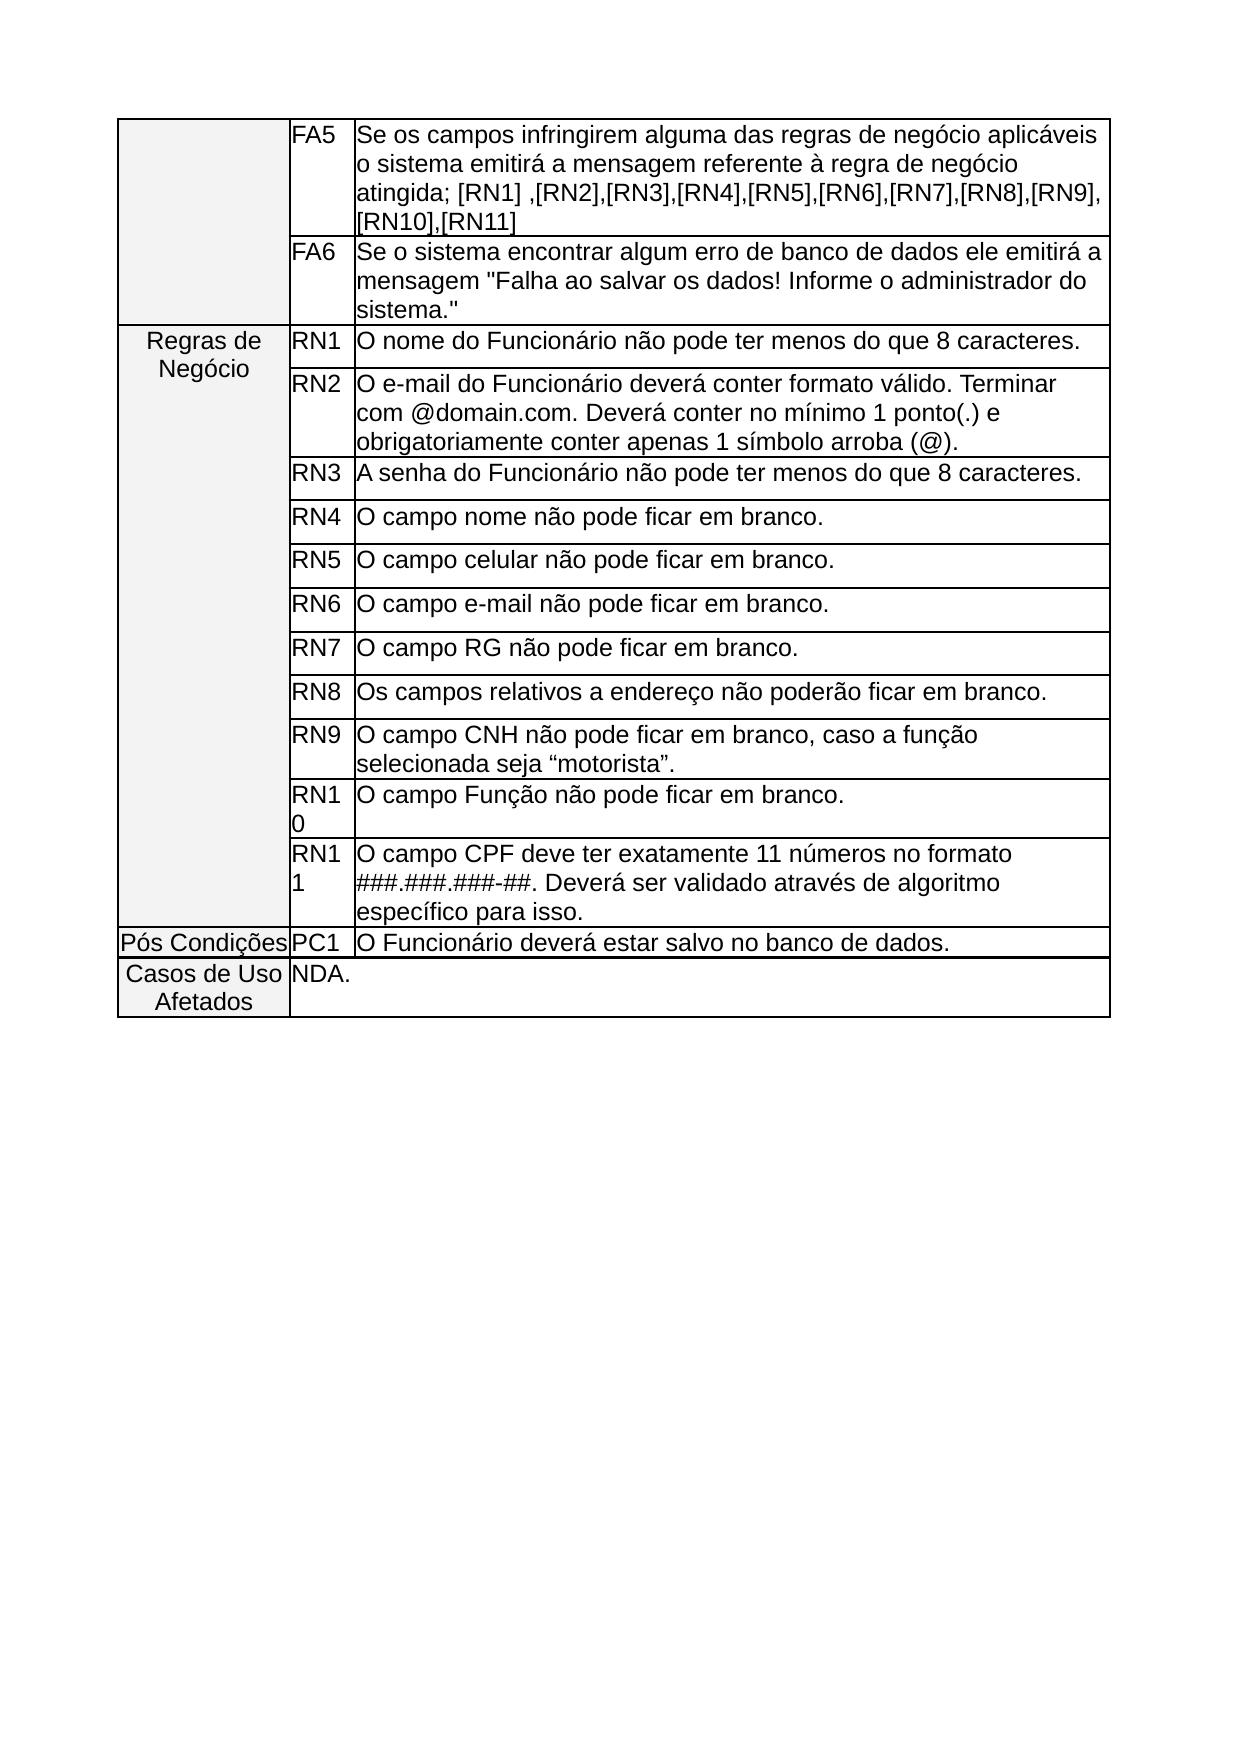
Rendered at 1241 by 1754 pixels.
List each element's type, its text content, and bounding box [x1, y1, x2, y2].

table_cell A senha do Funcionário não pode ter menos do que 8 caracteres. [356, 458, 1109, 499]
table_cell O campo RG não pode ficar em branco. [356, 633, 1109, 674]
table_cell PC1 [291, 928, 354, 956]
table_cell O Funcionário deverá estar salvo no banco de dados. [356, 928, 1109, 956]
table_cell O campo CNH não pode ficar em branco, caso a função selecionada seja “motorista”. [356, 720, 1109, 778]
table_cell Se o sistema encontrar algum erro de banco de dados ele emitirá a mensagem "Falha ao salvar os dados! Informe o administrador do sistema." [356, 237, 1109, 323]
table_cell RN1 [291, 326, 354, 367]
table_cell Regras de Negócio [119, 326, 289, 926]
table_cell RN4 [291, 501, 354, 543]
table_cell RN10 [291, 780, 354, 837]
table_cell FA5 [291, 120, 354, 235]
table_cell O campo Função não pode ficar em branco. [356, 780, 1109, 837]
table_cell Pós Condições [119, 928, 289, 956]
table_cell RN6 [291, 589, 354, 631]
table_cell RN9 [291, 720, 354, 778]
table_cell [119, 120, 289, 323]
table_cell O campo celular não pode ficar em branco. [356, 545, 1109, 587]
table_cell RN2 [291, 369, 354, 456]
table_cell Os campos relativos a endereço não poderão ficar em branco. [356, 676, 1109, 718]
table_cell RN11 [291, 839, 354, 926]
table_cell RN5 [291, 545, 354, 587]
table_cell NDA. [291, 959, 1109, 1016]
table_cell O e-mail do Funcionário deverá conter formato válido. Terminar com @domain.com. Deverá conter no mínimo 1 ponto(.) e obrigatoriamente conter apenas 1 símbolo arroba (@). [356, 369, 1109, 456]
table_cell Se os campos infringirem alguma das regras de negócio aplicáveis o sistema emitirá a mensagem referente à regra de negócio atingida; [RN1] ,[RN2],[RN3],[RN4],[RN5],[RN6],[RN7],[RN8],[RN9],[RN10],[RN11] [356, 120, 1109, 235]
table_cell O campo nome não pode ficar em branco. [356, 501, 1109, 543]
table_cell O campo CPF deve ter exatamente 11 números no formato ###.###.###-##. Deverá ser validado através de algoritmo específico para isso. [356, 839, 1109, 926]
table_cell FA6 [291, 237, 354, 323]
table_cell O nome do Funcionário não pode ter menos do que 8 caracteres. [356, 326, 1109, 367]
table_cell O campo e-mail não pode ficar em branco. [356, 589, 1109, 631]
table_cell RN3 [291, 458, 354, 499]
table_cell RN7 [291, 633, 354, 674]
table_cell Casos de Uso Afetados [119, 959, 289, 1016]
table_cell RN8 [291, 676, 354, 718]
